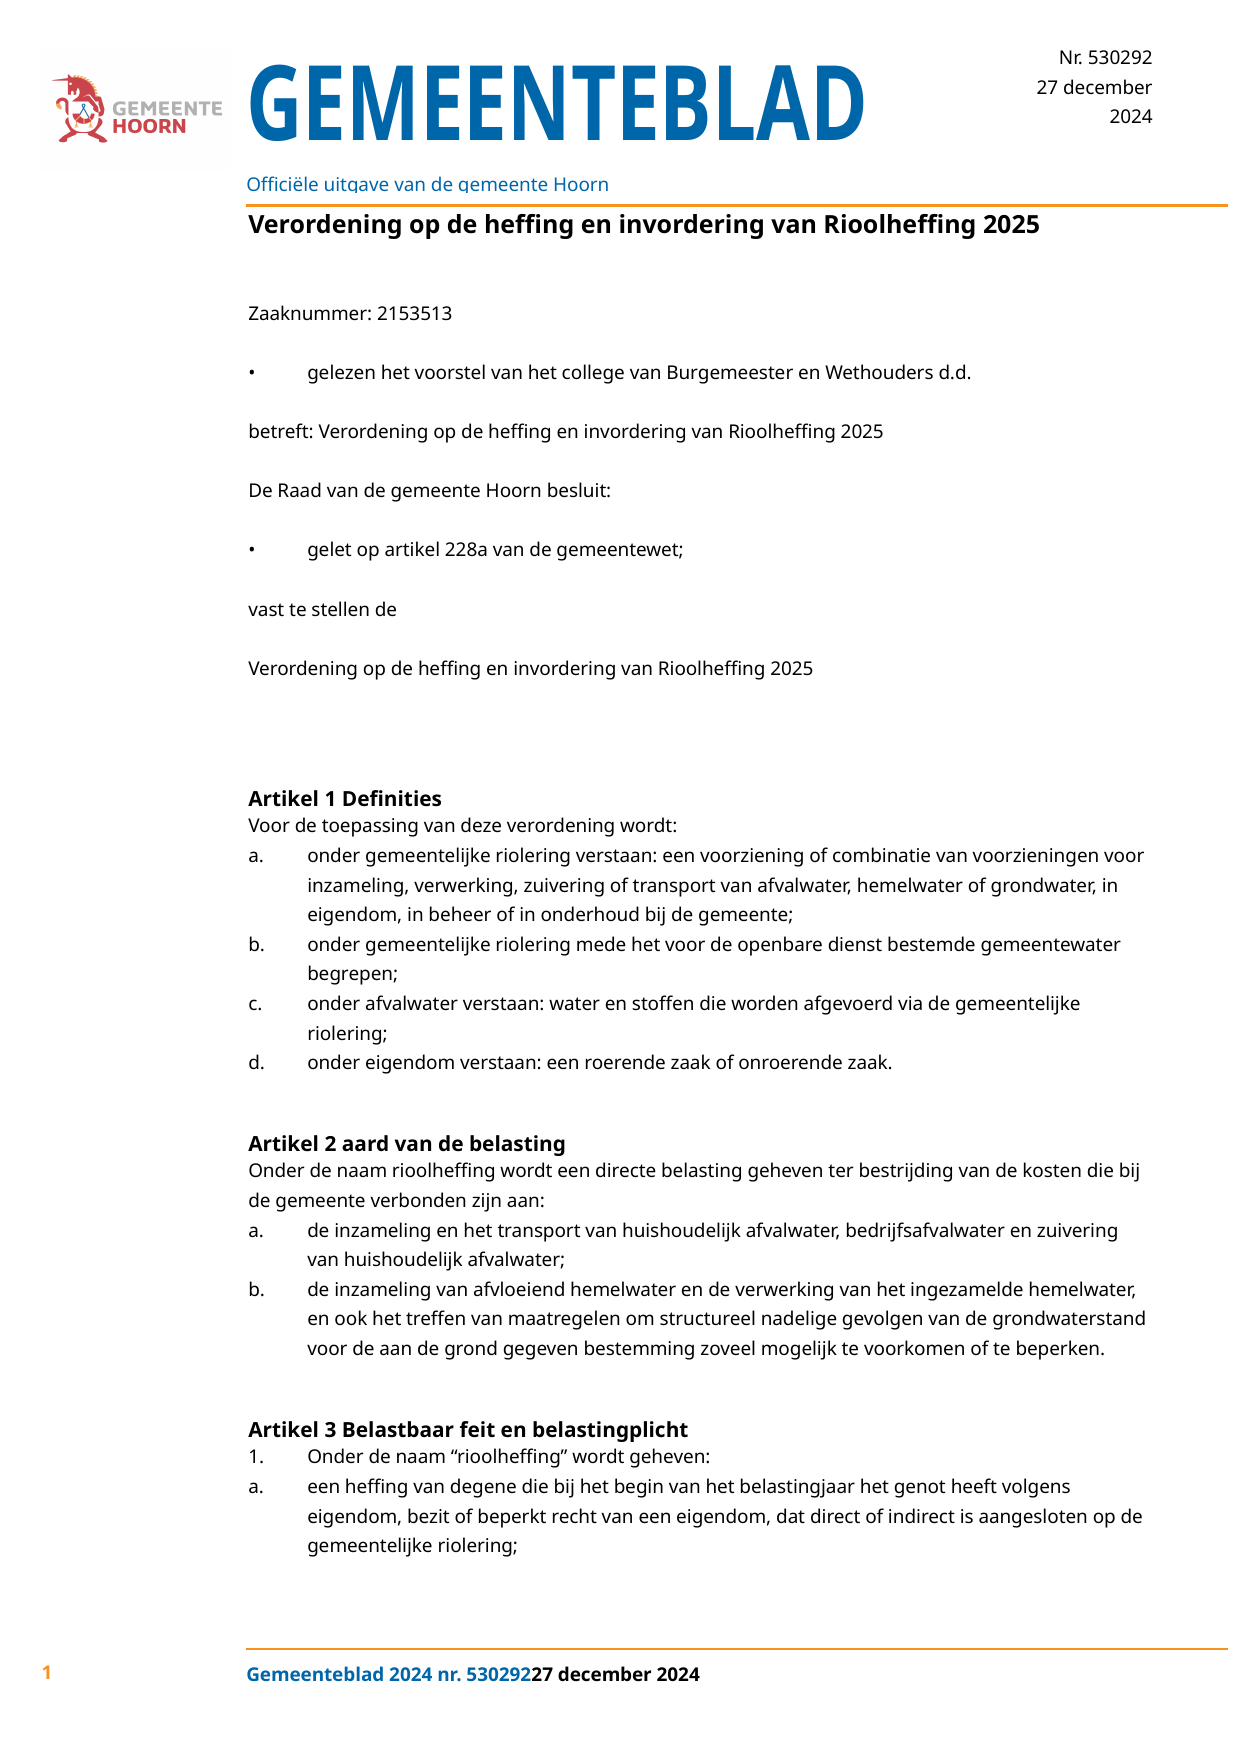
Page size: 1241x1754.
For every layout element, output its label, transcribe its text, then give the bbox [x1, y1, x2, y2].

list een heffing van degene die bij het begin van het belastingjaar het genot heeft volgens eigendom, bezit of beperkt recht van een eigendom, dat direct of indirect is aangesloten op de gemeentelijke riolering; [248, 1473, 1152, 1558]
list de inzameling van afvloeiend hemelwater en de verwerking van het ingezamelde hemelwater, en ook het treffen van maatregelen om structureel nadelige gevolgen van de grondwaterstand voor de aan de grond gegeven bestemming zoveel mogelijk te voorkomen of te beperken. [248, 1276, 1152, 1361]
list Onder de naam “rioolheffing” wordt geheven: [248, 1444, 1152, 1469]
list gelet op artikel 228a van de gemeentewet; [248, 537, 1152, 562]
text Verordening op de heffing en invordering van Rioolheffing 2025 [248, 655, 1152, 681]
text vast te stellen de [248, 596, 1152, 621]
text Voor de toepassing van deze verordening wordt: [248, 813, 1152, 838]
list gelezen het voorstel van het college van Burgemeester en Wethouders d.d. [248, 359, 1152, 385]
picture [41, 47, 231, 172]
list onder gemeentelijke riolering verstaan: een voorziening of combinatie van voorzieningen voor inzameling, verwerking, zuivering of transport van afvalwater, hemelwater of grondwater, in eigendom, in beheer of in onderhoud bij de gemeente; [248, 842, 1152, 927]
text Onder de naam rioolheffing wordt een directe belasting geheven ter bestrijding van de kosten die bij de gemeente verbonden zijn aan: [248, 1158, 1152, 1213]
list onder eigendom verstaan: een roerende zaak of onroerende zaak. [248, 1049, 1152, 1075]
text De Raad van de gemeente Hoorn besluit: [248, 477, 1152, 503]
text betreft: Verordening op de heffing en invordering van Rioolheffing 2025 [248, 418, 1152, 444]
text Verordening op de heffing en invordering van Rioolheffing 2025 [248, 207, 1152, 241]
text Zaaknummer: 2153513 [248, 300, 1152, 326]
list onder gemeentelijke riolering mede het voor de openbare dienst bestemde gemeentewater begrepen; [248, 931, 1152, 986]
list onder afvalwater verstaan: water en stoffen die worden afgevoerd via de gemeentelijke riolering; [248, 990, 1152, 1045]
text Artikel 2 aard van de belasting [248, 1129, 1152, 1158]
text Artikel 1 Definities [248, 784, 1152, 813]
text Artikel 3 Belastbaar feit en belastingplicht [248, 1415, 1152, 1444]
list de inzameling en het transport van huishoudelijk afvalwater, bedrijfsafvalwater en zuivering van huishoudelijk afvalwater; [248, 1217, 1152, 1272]
